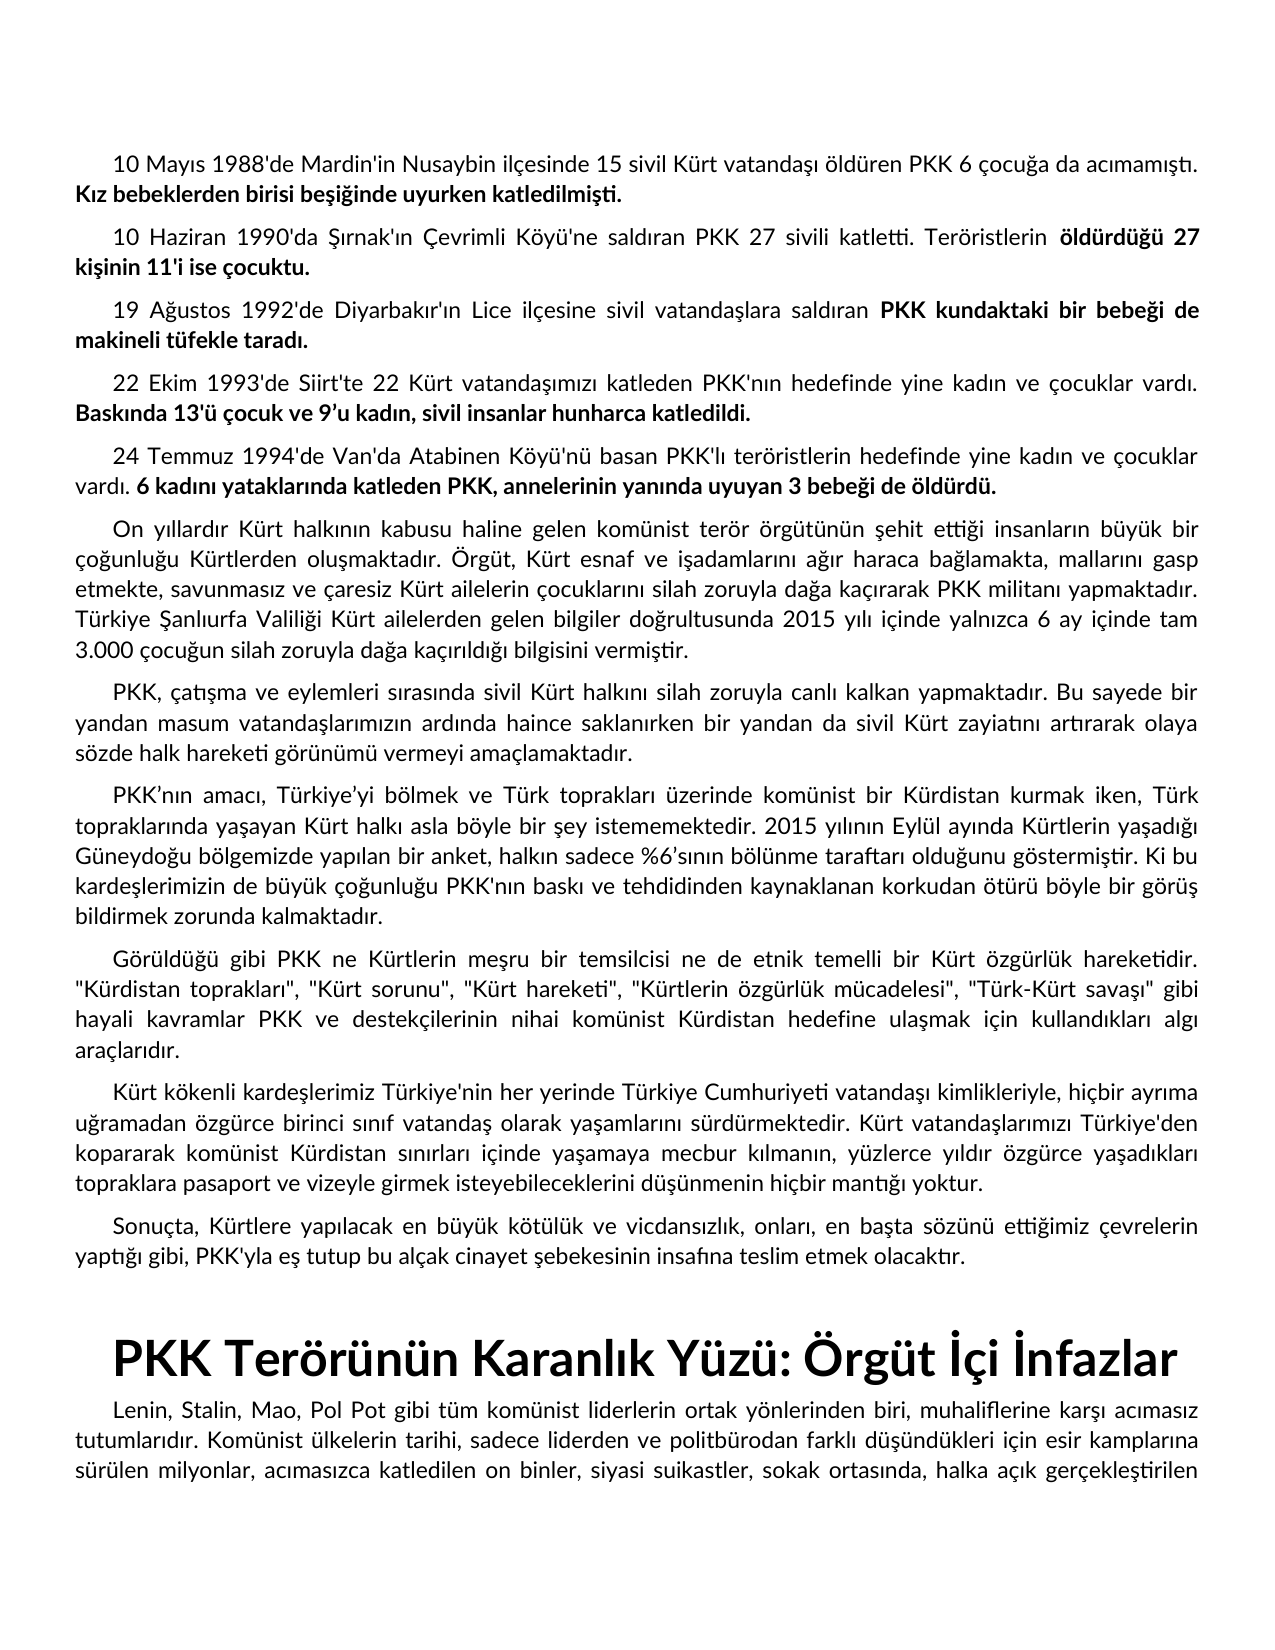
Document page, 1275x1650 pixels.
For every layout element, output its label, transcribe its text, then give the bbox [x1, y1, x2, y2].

text PKK, çatışma ve eylemleri sırasında sivil Kürt halkını silah zoruyla canlı kalkan yapmaktadır. Bu sayede bir yandan masum vatandaşlarımızın ardında haince saklanırken bir yandan da sivil Kürt zayiatını artırarak olaya sözde halk hareketi görünümü vermeyi amaçlamaktadır. [75, 678, 1200, 766]
text On yıllardır Kürt halkının kabusu haline gelen komünist terör örgütünün şehit ettiği insanların büyük bir çoğunluğu Kürtlerden oluşmaktadır. Örgüt, Kürt esnaf ve işadamlarını ağır haraca bağlamakta, mallarını gasp etmekte, savunmasız ve çaresiz Kürt ailelerin çocuklarını silah zoruyla dağa kaçırarak PKK militanı yapmaktadır. Türkiye Şanlıurfa Valiliği Kürt ailelerden gelen bilgiler doğrultusunda 2015 yılı içinde yalnızca 6 ay içinde tam 3.000 çocuğun silah zoruyla dağa kaçırıldığı bilgisini vermiştir. [75, 514, 1200, 663]
text Sonuçta, Kürtlere yapılacak en büyük kötülük ve vicdansızlık, onları, en başta sözünü ettiğimiz çevrelerin yaptığı gibi, PKK'yla eş tutup bu alçak cinayet şebekesinin insafına teslim etmek olacaktır. [75, 1211, 1200, 1269]
text 22 Ekim 1993'de Siirt'te 22 Kürt vatandaşımızı katleden PKK'nın hedefinde yine kadın ve çocuklar vardı. Baskında 13'ü çocuk ve 9’u kadın, sivil insanlar hunharca katledildi. [75, 369, 1200, 426]
text 19 Ağustos 1992'de Diyarbakır'ın Lice ilçesine sivil vatandaşlara saldıran PKK kundaktaki bir bebeği de makineli tüfekle taradı. [75, 296, 1200, 353]
text Lenin, Stalin, Mao, Pol Pot gibi tüm komünist liderlerin ortak yönlerinden biri, muhaliflerine karşı acımasız tutumlarıdır. Komünist ülkelerin tarihi, sadece liderden ve politbürodan farklı düşündükleri için esir kamplarına sürülen milyonlar, acımasızca katledilen on binler, siyasi suikastler, sokak ortasında, halka açık gerçekleştirilen [75, 1395, 1200, 1483]
text Görüldüğü gibi PKK ne Kürtlerin meşru bir temsilcisi ne de etnik temelli bir Kürt özgürlük hareketidir. "Kürdistan toprakları", "Kürt sorunu", "Kürt hareketi", "Kürtlerin özgürlük mücadelesi", "Türk-Kürt savaşı" gibi hayali kavramlar PKK ve destekçilerinin nihai komünist Kürdistan hedefine ulaşmak için kullandıkları algı araçlarıdır. [75, 945, 1200, 1063]
text 24 Temmuz 1994'de Van'da Atabinen Köyü'nü basan PKK'lı teröristlerin hedefinde yine kadın ve çocuklar vardı. 6 kadını yataklarında katleden PKK, annelerinin yanında uyuyan 3 bebeği de öldürdü. [75, 442, 1200, 499]
text 10 Haziran 1990'da Şırnak'ın Çevrimli Köyü'ne saldıran PKK 27 sivili katletti. Teröristlerin öldürdüğü 27 kişinin 11'i ise çocuktu. [75, 223, 1200, 281]
text Kürt kökenli kardeşlerimiz Türkiye'nin her yerinde Türkiye Cumhuriyeti vatandaşı kimlikleriyle, hiçbir ayrıma uğramadan özgürce birinci sınıf vatandaş olarak yaşamlarını sürdürmektedir. Kürt vatandaşlarımızı Türkiye'den kopararak komünist Kürdistan sınırları içinde yaşamaya mecbur kılmanın, yüzlerce yıldır özgürce yaşadıkları topraklara pasaport ve vizeyle girmek isteyebileceklerini düşünmenin hiçbir mantığı yoktur. [75, 1078, 1200, 1196]
text PKK’nın amacı, Türkiye’yi bölmek ve Türk toprakları üzerinde komünist bir Kürdistan kurmak iken, Türk topraklarında yaşayan Kürt halkı asla böyle bir şey istememektedir. 2015 yılının Eylül ayında Kürtlerin yaşadığı Güneydoğu bölgemizde yapılan bir anket, halkın sadece %6’sının bölünme taraftarı olduğunu göstermiştir. Ki bu kardeşlerimizin de büyük çoğunluğu PKK'nın baskı ve tehdidinden kaynaklanan korkudan ötürü böyle bir görüş bildirmek zorunda kalmaktadır. [75, 781, 1200, 929]
subtitle PKK Terörünün Karanlık Yüzü: Örgüt İçi İnfazlar [112, 1327, 1200, 1387]
text 10 Mayıs 1988'de Mardin'in Nusaybin ilçesinde 15 sivil Kürt vatandaşı öldüren PKK 6 çocuğa da acımamıştı. Kız bebeklerden birisi beşiğinde uyurken katledilmişti. [75, 150, 1200, 208]
